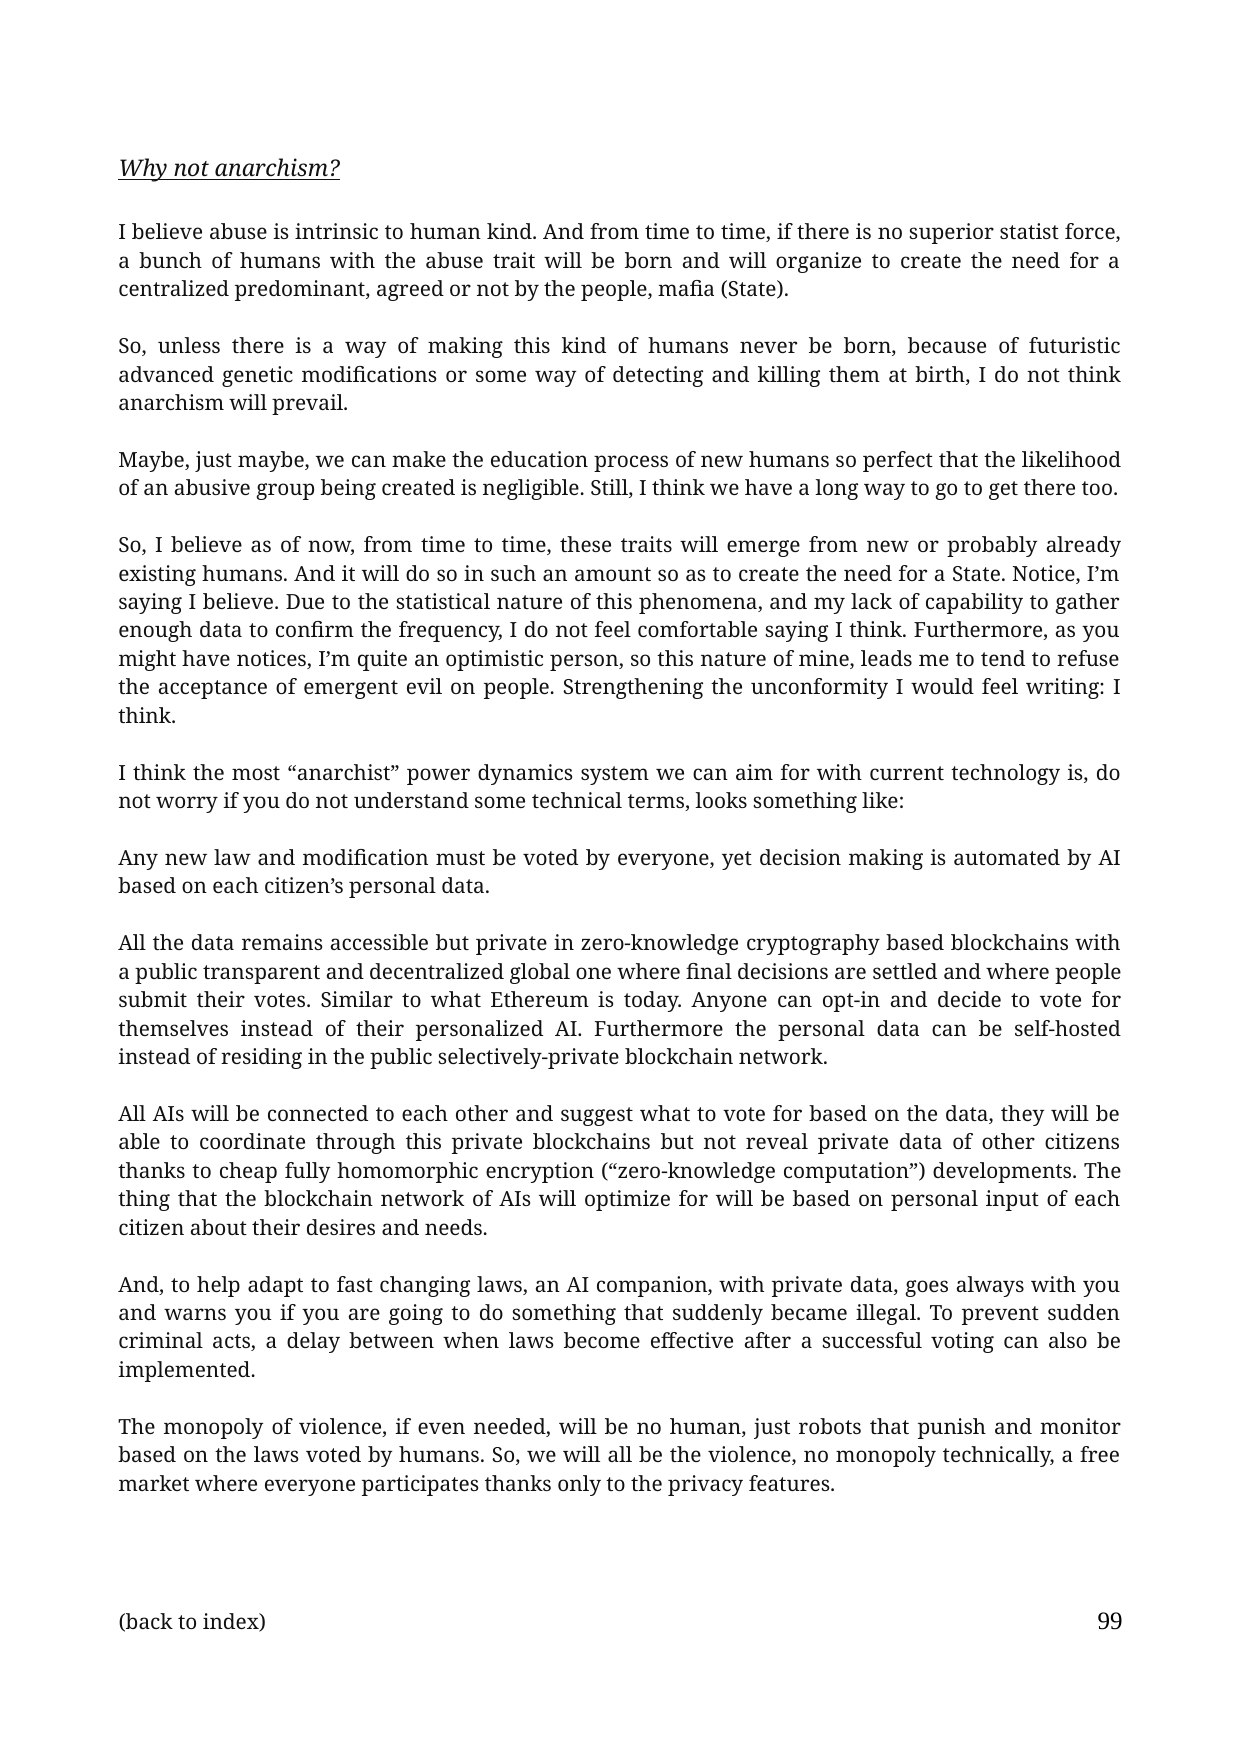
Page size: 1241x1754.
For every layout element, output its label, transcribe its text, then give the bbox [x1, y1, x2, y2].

text Why not anarchism? [118, 152, 1122, 183]
text I believe abuse is intrinsic to human kind. And from time to time, if there is no superior statist force, a bunch of humans with the abuse trait will be born and will organize to create the need for a centralized predominant, agreed or not by the people, mafia (State). [118, 217, 1122, 303]
text So, I believe as of now, from time to time, these traits will emerge from new or probably already existing humans. And it will do so in such an amount so as to create the need for a State. Notice, I’m saying I believe. Due to the statistical nature of this phenomena, and my lack of capability to gather enough data to confirm the frequency, I do not feel comfortable saying I think. Furthermore, as you might have notices, I’m quite an optimistic person, so this nature of mine, leads me to tend to refuse the acceptance of emergent evil on people. Strengthening the unconformity I would feel writing: I think. [118, 530, 1122, 729]
text So, unless there is a way of making this kind of humans never be born, because of futuristic advanced genetic modifications or some way of detecting and killing them at birth, I do not think anarchism will prevail. [118, 331, 1122, 417]
text Maybe, just maybe, we can make the education process of new humans so perfect that the likelihood of an abusive group being created is negligible. Still, I think we have a long way to go to get there too. [118, 445, 1122, 502]
text I think the most “anarchist” power dynamics system we can aim for with current technology is, do not worry if you do not understand some technical terms, looks something like: [118, 758, 1122, 815]
text The monopoly of violence, if even needed, will be no human, just robots that punish and monitor based on the laws voted by humans. So, we will all be the violence, no monopoly technically, a free market where everyone participates thanks only to the privacy features. [118, 1412, 1122, 1497]
text Any new law and modification must be voted by everyone, yet decision making is automated by AI based on each citizen’s personal data. [118, 843, 1122, 900]
text And, to help adapt to fast changing laws, an AI companion, with private data, goes always with you and warns you if you are going to do something that suddenly became illegal. To prevent sudden criminal acts, a delay between when laws become effective after a successful voting can also be implemented. [118, 1270, 1122, 1383]
text All AIs will be connected to each other and suggest what to vote for based on the data, they will be able to coordinate through this private blockchains but not reveal private data of other citizens thanks to cheap fully homomorphic encryption (“zero-knowledge computation”) developments. The thing that the blockchain network of AIs will optimize for will be based on personal input of each citizen about their desires and needs. [118, 1099, 1122, 1241]
text All the data remains accessible but private in zero-knowledge cryptography based blockchains with a public transparent and decentralized global one where final decisions are settled and where people submit their votes. Similar to what Ethereum is today. Anyone can opt-in and decide to vote for themselves instead of their personalized AI. Furthermore the personal data can be self-hosted instead of residing in the public selectively-private blockchain network. [118, 928, 1122, 1071]
